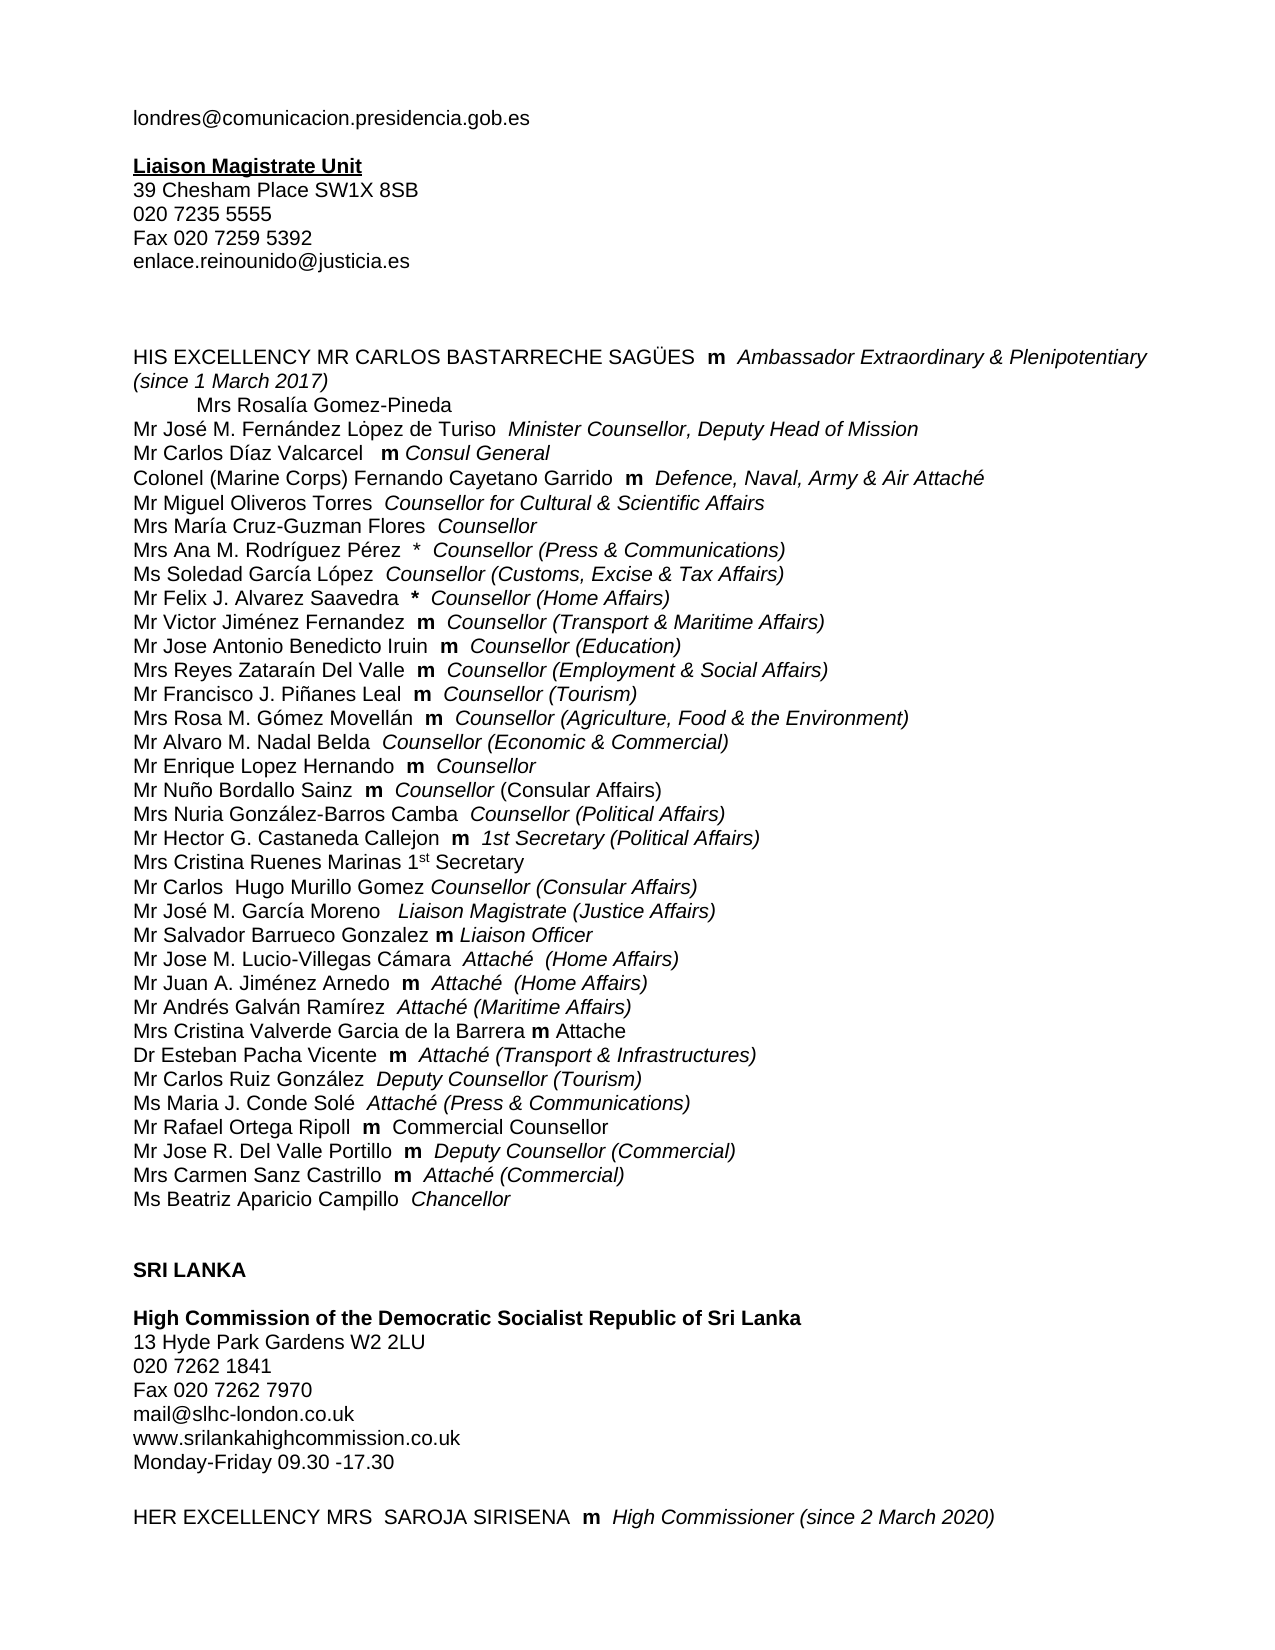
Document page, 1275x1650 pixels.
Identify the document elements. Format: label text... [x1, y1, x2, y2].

text Mr Hector G. Castaneda Callejon m 1st Secretary (Political Affairs) [133, 826, 1181, 850]
text londres@comunicacion.presidencia.gob.es [133, 106, 1181, 129]
text 39 Chesham Place SW1X 8SB [133, 177, 1181, 201]
text Mr Rafael Ortega Ripoll m Commercial Counsellor [133, 1114, 1181, 1138]
text Mr Jose Antonio Benedicto Iruin m Counsellor (Education) [133, 634, 1181, 658]
text Fax 020 7259 5392 [133, 225, 1181, 249]
text Ms Beatriz Aparicio Campillo Chancellor [133, 1186, 1181, 1210]
text 020 7235 5555 [133, 201, 1181, 225]
text Mrs María Cruz-Guzman Flores Counsellor [133, 514, 1181, 538]
text Mr Salvador Barrueco Gonzalez m Liaison Officer [133, 923, 1181, 947]
text Mr Andrés Galván Ramírez Attaché (Maritime Affairs) [133, 995, 1181, 1019]
text Mr José M. García Moreno Liaison Magistrate (Justice Affairs) [133, 899, 1181, 923]
text Mrs Nuria González-Barros Camba Counsellor (Political Affairs) [133, 802, 1181, 826]
text Mr Jose M. Lucio-Villegas Cámara Attaché (Home Affairs) [133, 947, 1181, 971]
text 13 Hyde Park Gardens W2 2LU 020 7262 1841 Fax 020 7262 7970 mail@slhc-london.co.uk www.srilankahighcommission.co.uk Monday-Friday 09.30 -17.30 [133, 1330, 1181, 1504]
text Mr Francisco J. Piñanes Leal m Counsellor (Tourism) [133, 682, 1181, 706]
text HER EXCELLENCY MRS SAROJA SIRISENA m High Commissioner (since 2 March 2020) [133, 1504, 1181, 1528]
text Mr Carlos Díaz Valcarcel m Consul General [133, 441, 1181, 465]
text High Commission of the Democratic Socialist Republic of Sri Lanka [133, 1306, 1181, 1330]
text Mr Felix J. Alvarez Saavedra * Counsellor (Home Affairs) [133, 586, 1181, 610]
text Mr Juan A. Jiménez Arnedo m Attaché (Home Affairs) [133, 971, 1181, 995]
text Mr Victor Jiménez Fernandez m Counsellor (Transport & Maritime Affairs) [133, 610, 1181, 634]
text Mr Carlos Hugo Murillo Gomez Counsellor (Consular Affairs) [133, 875, 1181, 899]
subtitle SRI LANKA [133, 1258, 1181, 1282]
text Mr Miguel Oliveros Torres Counsellor for Cultural & Scientific Affairs [133, 490, 1181, 514]
text Mr Jose R. Del Valle Portillo m Deputy Counsellor (Commercial) [133, 1138, 1181, 1162]
text Ms Maria J. Conde Solé Attaché (Press & Communications) [133, 1091, 1181, 1114]
text Mr Carlos Ruiz González Deputy Counsellor (Tourism) [133, 1067, 1181, 1091]
text Colonel (Marine Corps) Fernando Cayetano Garrido m Defence, Naval, Army & Air Attaché [133, 465, 1181, 490]
text enlace.reinounido@justicia.es [133, 249, 1181, 273]
text Mr José M. Fernández Lȯpez de Turiso Minister Counsellor, Deputy Head of Mission [133, 417, 1181, 441]
text Mrs Ana M. Rodríguez Pérez * Counsellor (Press & Communications) [133, 538, 1181, 562]
text Mr Alvaro M. Nadal Belda Counsellor (Economic & Commercial) [133, 730, 1181, 754]
text Ms Soledad García López Counsellor (Customs, Excise & Tax Affairs) [133, 562, 1181, 586]
text Mrs Cristina Valverde Garcia de la Barrera m Attache [133, 1019, 1181, 1043]
text Liaison Magistrate Unit [133, 153, 1181, 177]
text Mr Nuño Bordallo Sainz m Counsellor (Consular Affairs) [133, 778, 1181, 802]
text Mrs Rosalía Gomez-Pineda [133, 393, 1181, 417]
text Mrs Cristina Ruenes Marinas 1st Secretary [133, 850, 1181, 874]
text Mrs Carmen Sanz Castrillo m Attaché (Commercial) [133, 1162, 1181, 1186]
text Mr Enrique Lopez Hernando m Counsellor [133, 754, 1181, 778]
text Mrs Rosa M. Gómez Movellán m Counsellor (Agriculture, Food & the Environment) [133, 706, 1181, 730]
text Mrs Reyes Zataraín Del Valle m Counsellor (Employment & Social Affairs) [133, 658, 1181, 682]
text HIS EXCELLENCY MR CARLOS BASTARRECHE SAGÜES m Ambassador Extraordinary & Plenipotentiary (since 1 March 2017) [133, 345, 1181, 393]
text Dr Esteban Pacha Vicente m Attaché (Transport & Infrastructures) [133, 1043, 1181, 1067]
